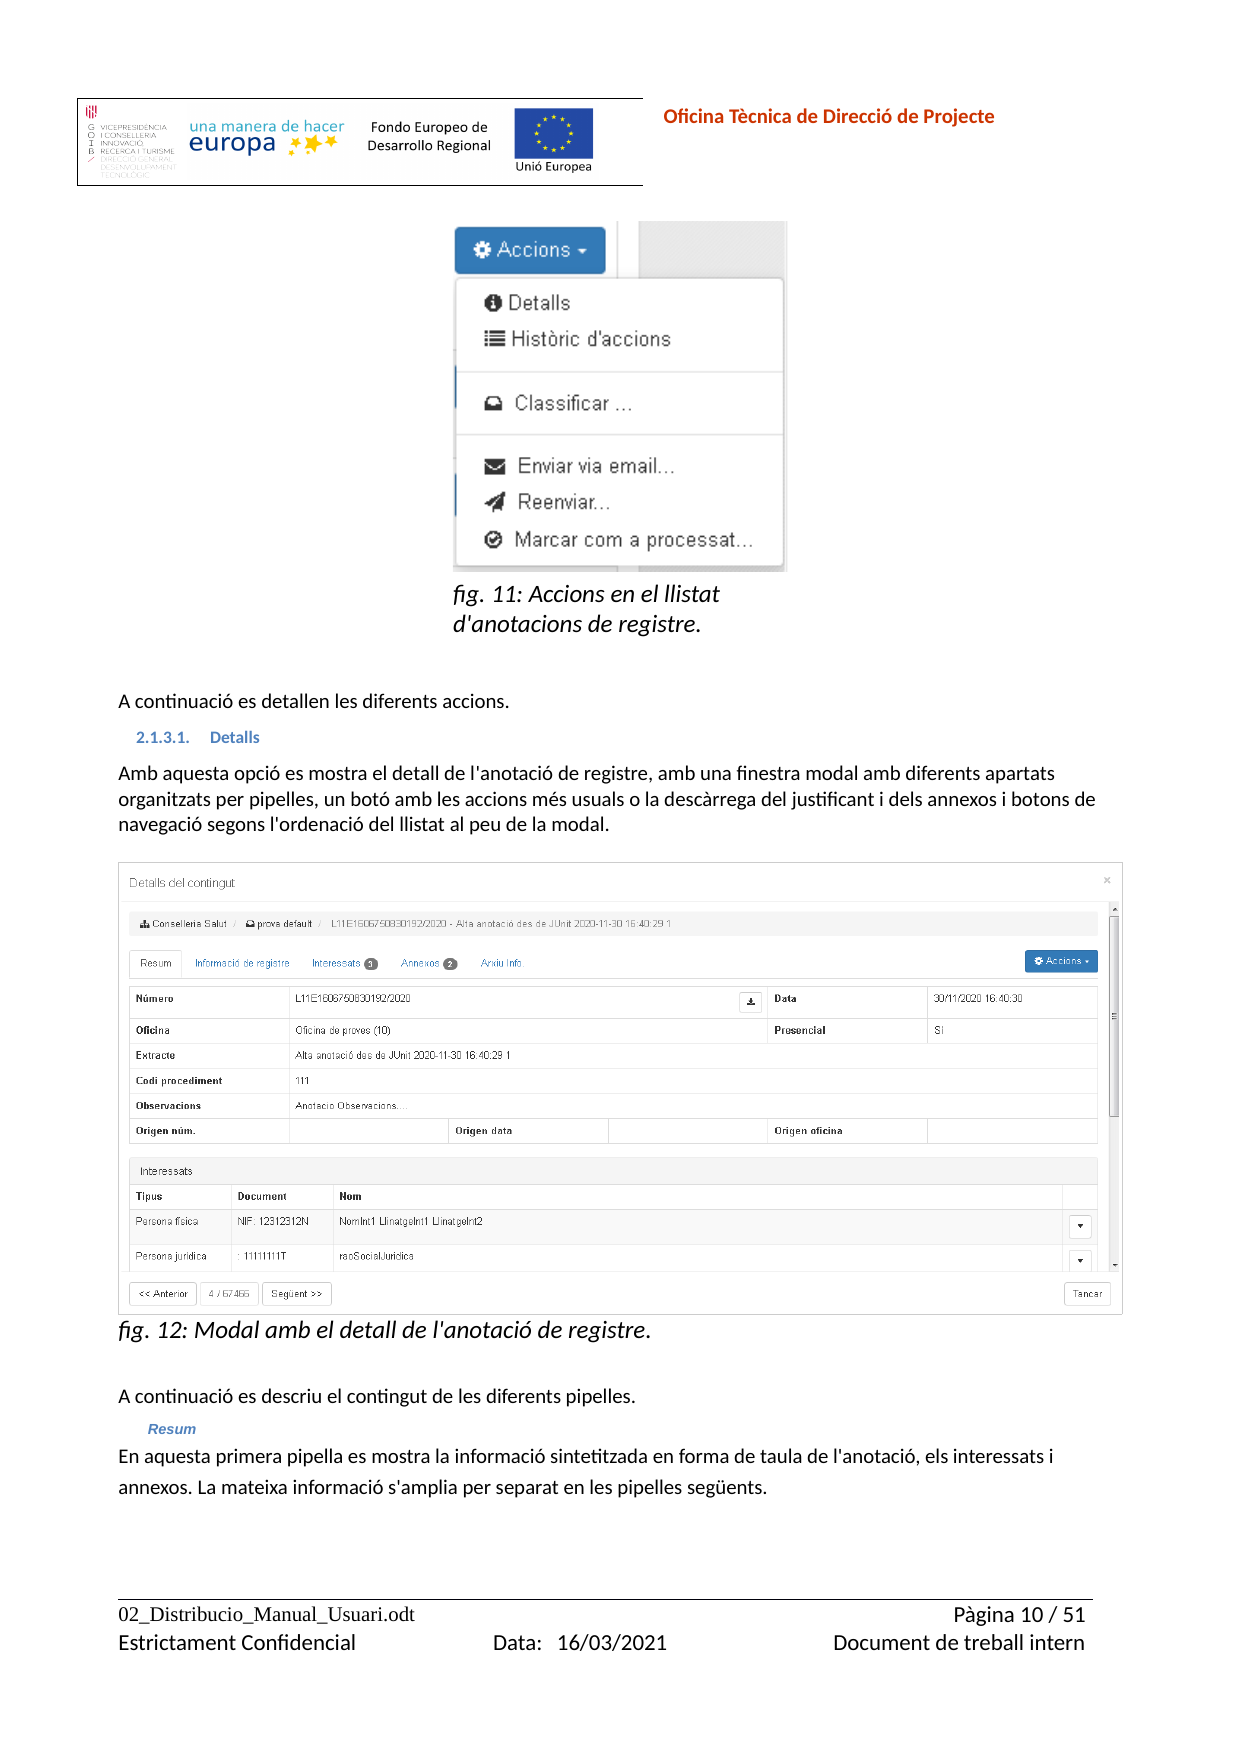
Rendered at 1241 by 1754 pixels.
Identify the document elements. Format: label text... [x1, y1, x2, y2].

subtitle Detalls [136, 727, 1122, 748]
picture [121, 865, 1119, 1312]
picture [452, 221, 788, 572]
text A continuació es descriu el contingut de les diferents pipelles. [118, 1383, 1122, 1408]
picture [187, 103, 599, 180]
text Amb aquesta opció es mostra el detall de l'anotació de registre, amb una finestra modal amb diferents apartats organitzats per pipelles, un botó amb les accions més usuals o la descàrrega del justificant i dels annexos i botons de navegació segons l'ordenació del llistat al peu de la modal. [118, 760, 1122, 837]
text A continuació es detallen les diferents accions. [118, 689, 1122, 714]
text En aquesta primera pipella es mostra la informació sintetitzada en forma de taula de l'anotació, els interessats i annexos. La mateixa informació s'amplia per separat en les pipelles següents. [118, 1444, 1122, 1499]
text [119, 863, 1122, 1314]
subtitle Resum [148, 1421, 1122, 1437]
text fig. 11: Accions en el llistat d'anotacions de registre. [453, 572, 787, 639]
text fig. 12: Modal amb el detall de l'anotació de registre. [118, 1315, 1122, 1345]
picture [82, 103, 181, 180]
